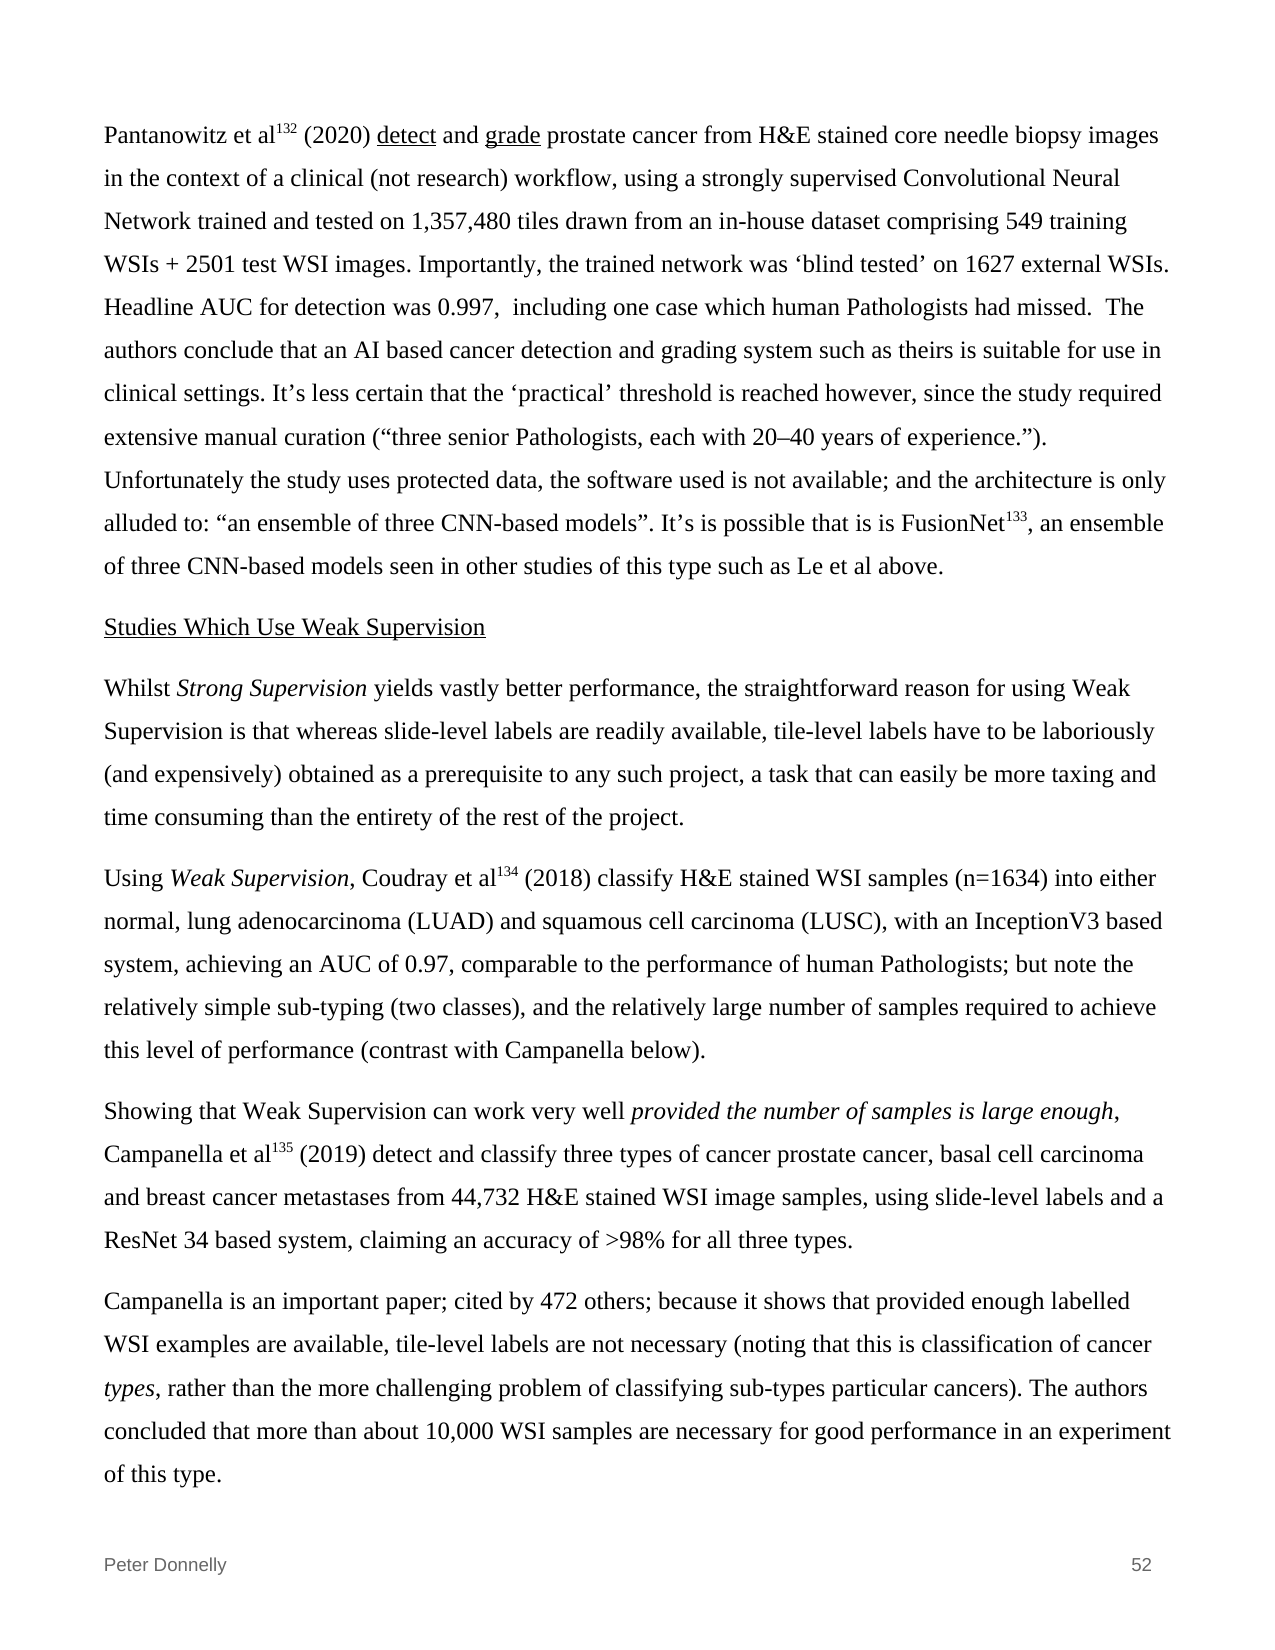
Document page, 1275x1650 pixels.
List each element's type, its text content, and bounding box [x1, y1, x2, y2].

text Campanella is an important paper; cited by 472 others; because it shows that provided enough labelled WSI examples are available, tile-level labels are not necessary (noting that this is classification of cancer types, rather than the more challenging problem of classifying sub-types particular cancers). The authors concluded that more than about 10,000 WSI samples are necessary for good performance in an experiment of this type. [103, 1286, 1181, 1488]
text Whilst Strong Supervision yields vastly better performance, the straightforward reason for using Weak Supervision is that whereas slide-level labels are readily available, tile-level labels have to be laboriously (and expensively) obtained as a prerequisite to any such project, a task that can easily be more taxing and time consuming than the entirety of the rest of the project. [103, 673, 1181, 831]
text Studies Which Use Weak Supervision [103, 612, 1181, 641]
text Using Weak Supervision, Coudray et al (2018) classify H&E stained WSI samples (n=1634) into either normal, lung adenocarcinoma (LUAD) and squamous cell carcinoma (LUSC), with an InceptionV3 based system, achieving an AUC of 0.97, comparable to the performance of human Pathologists; but note the relatively simple sub-typing (two classes), and the relatively large number of samples required to achieve this level of performance (contrast with Campanella below). [103, 863, 1181, 1064]
text Pantanowitz et al (2020) detect and grade prostate cancer from H&E stained core needle biopsy images in the context of a clinical (not research) workflow, using a strongly supervised Convolutional Neural Network trained and tested on 1,357,480 tiles drawn from an in-house dataset comprising 549 training WSIs + 2501 test WSI images. Importantly, the trained network was ‘blind tested’ on 1627 external WSIs. Headline AUC for detection was 0.997, including one case which human Pathologists had missed. The authors conclude that an AI based cancer detection and grading system such as theirs is suitable for use in clinical settings. It’s less certain that the ‘practical’ threshold is reached however, since the study required extensive manual curation (“three senior Pathologists, each with 20–40 years of experience.”). Unfortunately the study uses protected data, the software used is not available; and the architecture is only alluded to: “an ensemble of three CNN-based models”. It’s is possible that is is FusionNet, an ensemble of three CNN-based models seen in other studies of this type such as Le et al above. [103, 120, 1181, 580]
text Showing that Weak Supervision can work very well provided the number of samples is large enough, Campanella et al (2019) detect and classify three types of cancer prostate cancer, basal cell carcinoma and breast cancer metastases from 44,732 H&E stained WSI image samples, using slide-level labels and a ResNet 34 based system, claiming an accuracy of >98% for all three types. [103, 1096, 1181, 1254]
